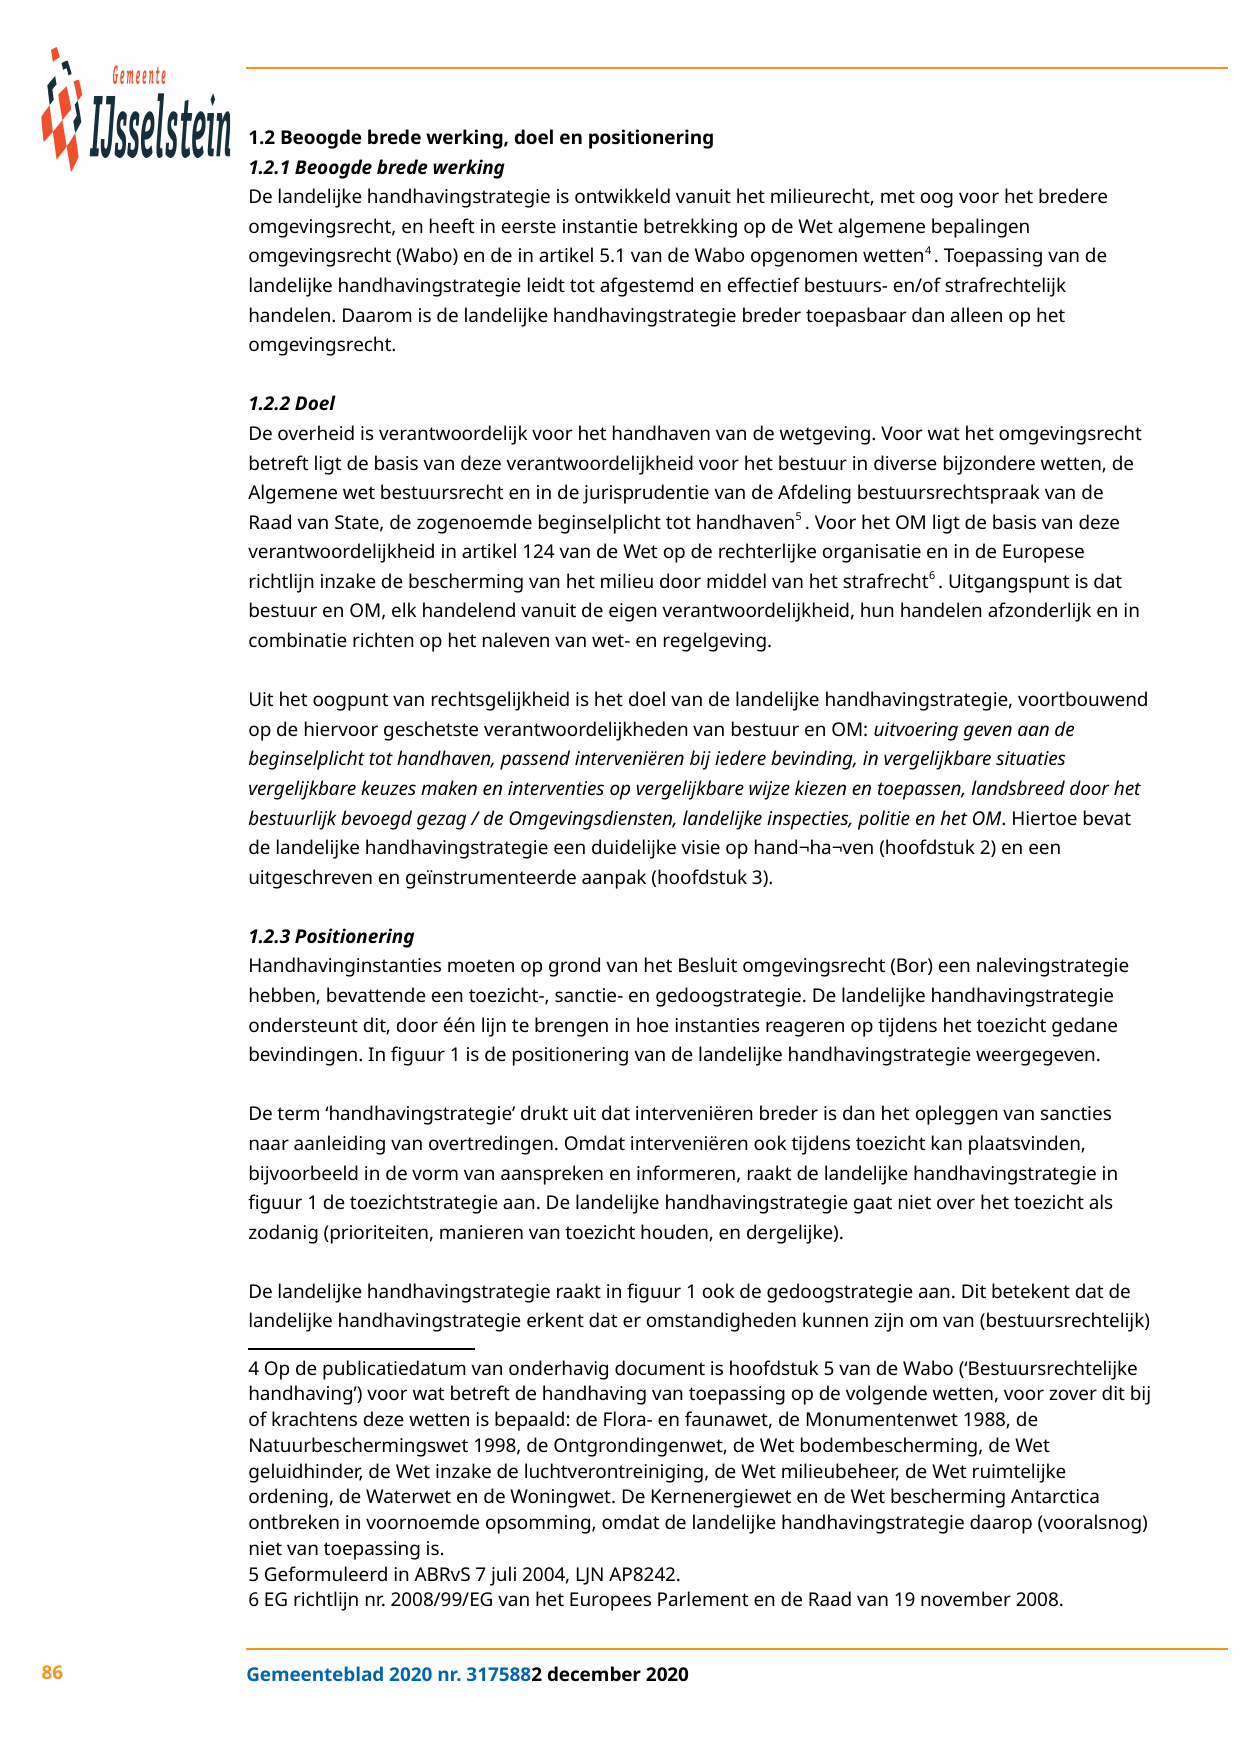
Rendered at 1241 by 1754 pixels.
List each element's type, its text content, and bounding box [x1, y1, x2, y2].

text 1.2.2 Doel [248, 391, 1152, 416]
picture [41, 47, 231, 172]
text De landelijke handhavingstrategie is ontwikkeld vanuit het milieurecht, met oog voor het bredere omgevingsrecht, en heeft in eerste instantie betrekking op de Wet algemene bepalingen omgevingsrecht (Wabo) en de in artikel 5.1 van de Wabo opgenomen wetten. Toepassing van de landelijke handhavingstrategie leidt tot afgestemd en effectief bestuurs- en/of strafrechtelijk handelen. Daarom is de landelijke handhavingstrategie breder toepasbaar dan alleen op het omgevingsrecht. [248, 183, 1152, 357]
text 1.2.3 Positionering [248, 923, 1152, 949]
text EG richtlijn nr. 2008/99/EG van het Europees Parlement en de Raad van 19 november 2008. [248, 1586, 1152, 1612]
text De overheid is verantwoordelijk voor het handhaven van de wetgeving. Voor wat het omgevingsrecht betreft ligt de basis van deze verantwoordelijkheid voor het bestuur in diverse bijzondere wetten, de Algemene wet bestuursrecht en in de jurisprudentie van de Afdeling bestuursrechtspraak van de Raad van State, de zogenoemde beginselplicht tot handhaven. Voor het OM ligt de basis van deze verantwoordelijkheid in artikel 124 van de Wet op de rechterlijke organisatie en in de Europese richtlijn inzake de bescherming van het milieu door middel van het strafrecht. Uitgangspunt is dat bestuur en OM, elk handelend vanuit de eigen verantwoordelijkheid, hun handelen afzonderlijk en in combinatie richten op het naleven van wet- en regelgeving. [248, 420, 1152, 653]
text 1.2 Beoogde brede werking, doel en positionering [248, 124, 1152, 150]
text De landelijke handhavingstrategie raakt in figuur 1 ook de gedoogstrategie aan. Dit betekent dat de landelijke handhavingstrategie erkent dat er omstandigheden kunnen zijn om van (bestuursrechtelijk) [248, 1278, 1152, 1333]
text De term ‘handhavingstrategie’ drukt uit dat interveniëren breder is dan het opleggen van sancties naar aanleiding van overtredingen. Omdat interveniëren ook tijdens toezicht kan plaatsvinden, bijvoorbeeld in de vorm van aanspreken en informeren, raakt de landelijke handhavingstrategie in figuur 1 de toezichtstrategie aan. De landelijke handhavingstrategie gaat niet over het toezicht als zodanig (prioriteiten, manieren van toezicht houden, en dergelijke). [248, 1101, 1152, 1245]
text Uit het oogpunt van rechtsgelijkheid is het doel van de landelijke handhavingstrategie, voortbouwend op de hiervoor geschetste verantwoordelijkheden van bestuur en OM: uitvoering geven aan de beginselplicht tot handhaven, passend interveniëren bij iedere bevinding, in vergelijkbare situaties vergelijkbare keuzes maken en interventies op vergelijkbare wijze kiezen en toepassen, landsbreed door het bestuurlijk bevoegd gezag / de Omgevingsdiensten, landelijke inspecties, politie en het OM. Hiertoe bevat de landelijke handhavingstrategie een duidelijke visie op hand¬ha¬ven (hoofdstuk 2) en een uitgeschreven en geïnstrumenteerde aanpak (hoofdstuk 3). [248, 686, 1152, 890]
text Handhavinginstanties moeten op grond van het Besluit omgevingsrecht (Bor) een nalevingstrategie hebben, bevattende een toezicht-, sanctie- en gedoogstrategie. De landelijke handhavingstrategie ondersteunt dit, door één lijn te brengen in hoe instanties reageren op tijdens het toezicht gedane bevindingen. In figuur 1 is de positionering van de landelijke handhavingstrategie weergegeven. [248, 953, 1152, 1067]
text Geformuleerd in ABRvS 7 juli 2004, LJN AP8242. [248, 1561, 1152, 1586]
text 1.2.1 Beoogde brede werking [248, 154, 1152, 180]
text Op de publicatiedatum van onderhavig document is hoofdstuk 5 van de Wabo (‘Bestuursrechtelijke handhaving’) voor wat betreft de handhaving van toepassing op de volgende wetten, voor zover dit bij of krachtens deze wetten is bepaald: de Flora- en faunawet, de Monumentenwet 1988, de Natuurbeschermingswet 1998, de Ontgrondingenwet, de Wet bodembescherming, de Wet geluidhinder, de Wet inzake de luchtverontreiniging, de Wet milieubeheer, de Wet ruimtelijke ordening, de Waterwet en de Woningwet. De Kernenergiewet en de Wet bescherming Antarctica ontbreken in voornoemde opsomming, omdat de landelijke handhavingstrategie daarop (vooralsnog) niet van toepassing is. [248, 1355, 1152, 1561]
